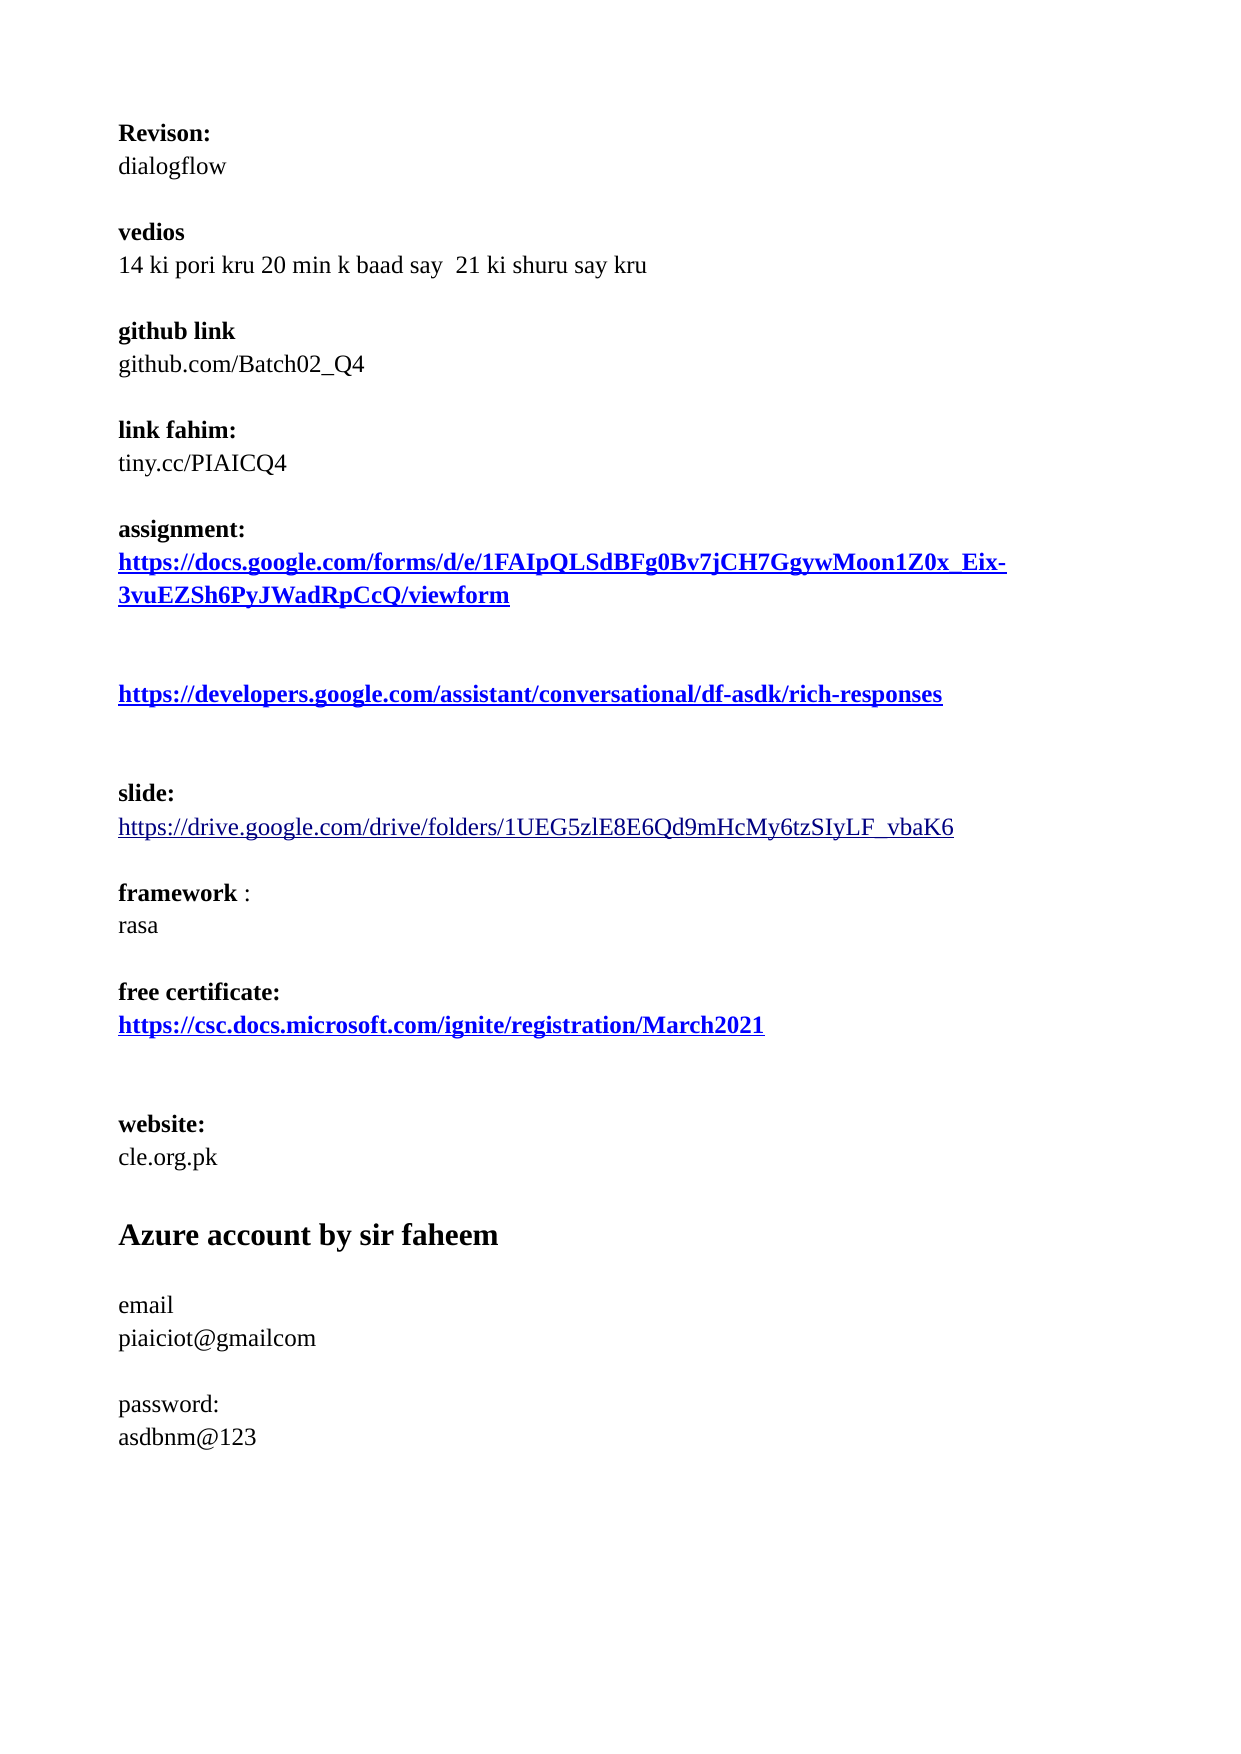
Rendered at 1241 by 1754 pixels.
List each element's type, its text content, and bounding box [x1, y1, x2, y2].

text free certificate: [118, 977, 1122, 1005]
text rasa [118, 911, 1122, 939]
text slide: [118, 778, 1122, 807]
text https://docs.google.com/forms/d/e/1FAIpQLSdBFg0Bv7jCH7GgywMoon1Z0x_Eix-3vuEZSh6PyJWadRpCcQ/viewform [118, 547, 1122, 609]
text password: [118, 1389, 1122, 1418]
text asdbnm@123 [118, 1422, 1122, 1451]
text 14 ki pori kru 20 min k baad say 21 ki shuru say kru [118, 250, 1122, 279]
text tiny.cc/PIAICQ4 [118, 448, 1122, 477]
text cle.org.pk [118, 1142, 1122, 1171]
text https://csc.docs.microsoft.com/ignite/registration/March2021 [118, 1010, 1122, 1038]
text github link [118, 316, 1122, 345]
text github.com/Batch02_Q4 [118, 349, 1122, 378]
text Revison: [118, 118, 1122, 147]
text https://developers.google.com/assistant/conversational/df-asdk/rich-responses [118, 679, 1122, 708]
text vedios [118, 217, 1122, 246]
text Azure account by sir faheem [118, 1216, 1122, 1252]
text email [118, 1290, 1122, 1319]
text assignment: [118, 514, 1122, 543]
text link fahim: [118, 415, 1122, 444]
text https://drive.google.com/drive/folders/1UEG5zlE8E6Qd9mHcMy6tzSIyLF_vbaK6 [118, 812, 1122, 840]
text website: [118, 1109, 1122, 1137]
text framework : [118, 878, 1122, 906]
text dialogflow [118, 151, 1122, 180]
text piaiciot@gmailcom [118, 1323, 1122, 1352]
